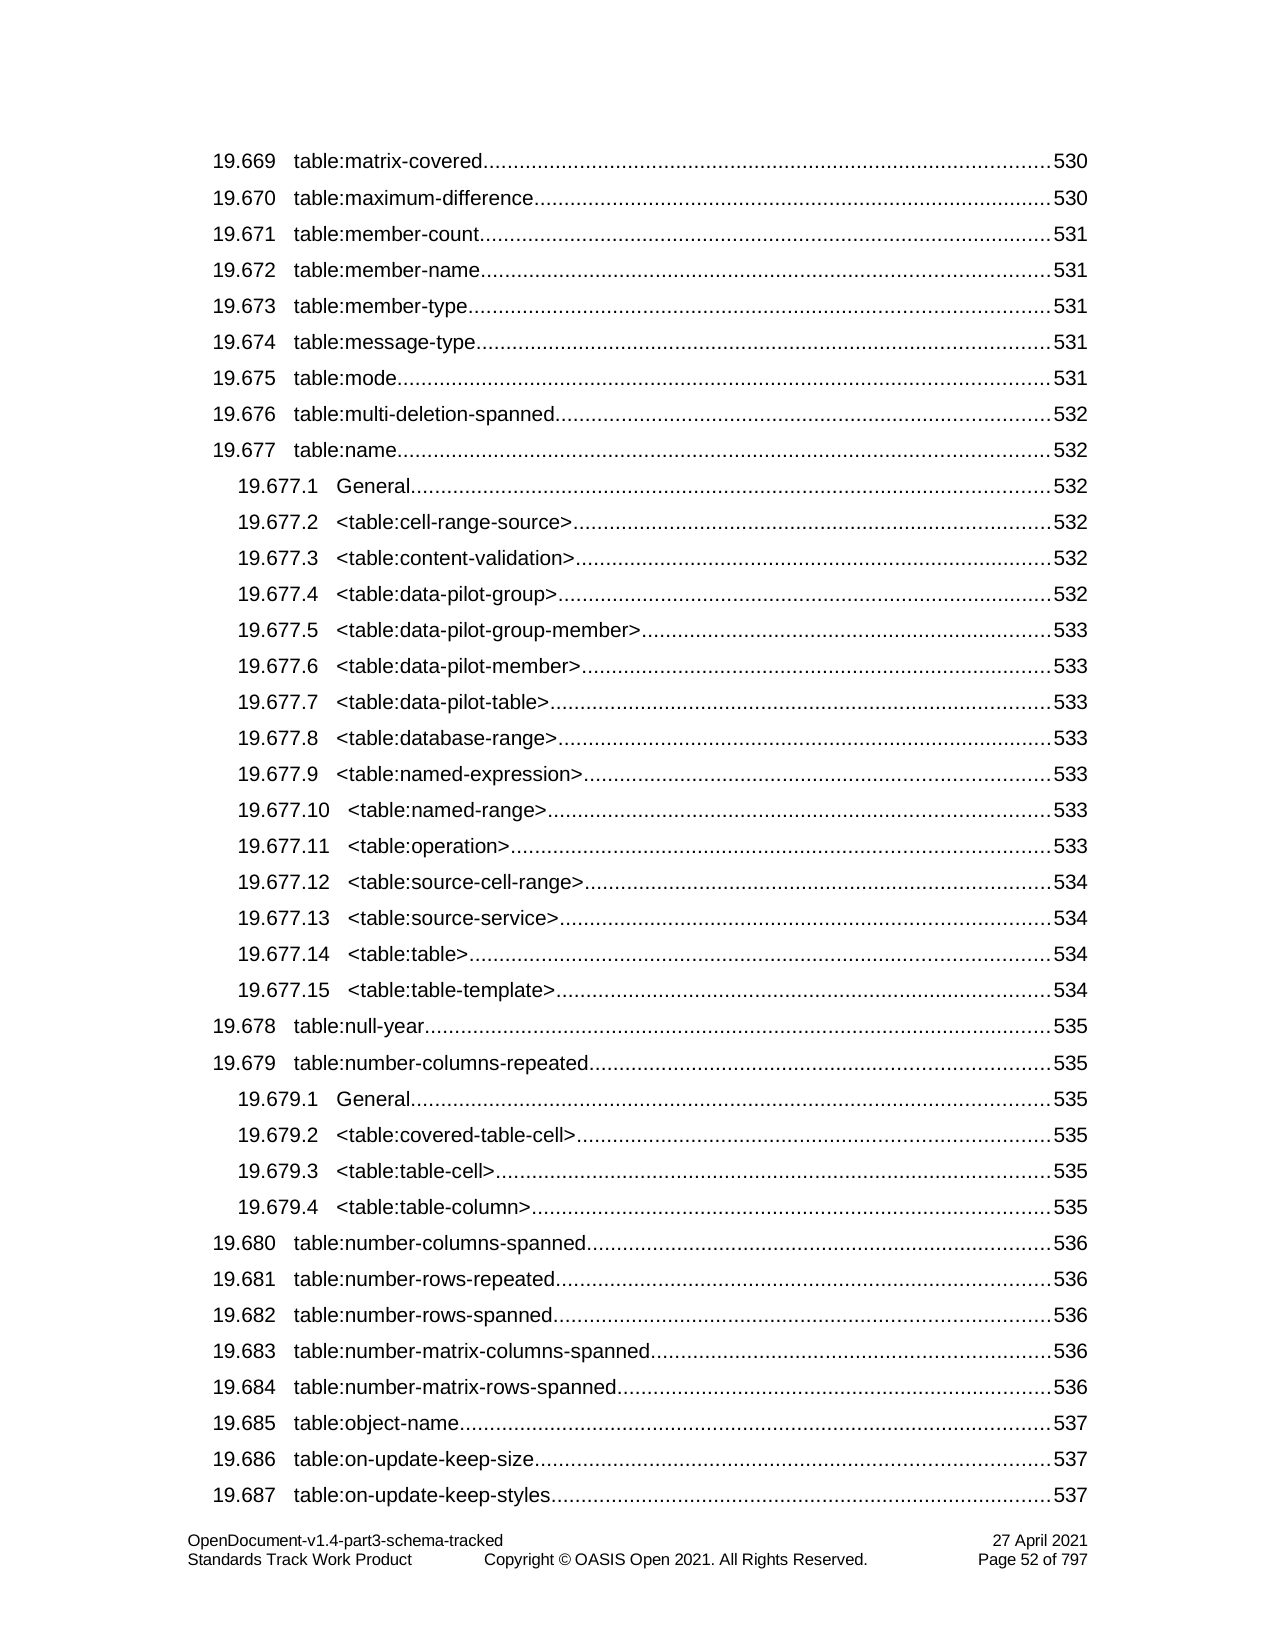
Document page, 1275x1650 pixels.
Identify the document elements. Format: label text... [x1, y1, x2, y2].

text 19.680 table:number-columns-spanned 536 [212, 1231, 1088, 1255]
text 19.677.13 <table:source-service> 534 [237, 907, 1088, 930]
text 19.677.9 <table:named-expression> 533 [237, 763, 1088, 786]
text 19.679.3 <table:table-cell> 535 [237, 1159, 1088, 1183]
text 19.677.3 <table:content-validation> 532 [237, 546, 1088, 570]
text 19.679.2 <table:covered-table-cell> 535 [237, 1123, 1088, 1147]
text 19.677.11 <table:operation> 533 [237, 835, 1088, 858]
text 19.678 table:null-year 535 [212, 1015, 1088, 1038]
text 19.685 table:object-name 537 [212, 1411, 1088, 1435]
text 19.677.2 <table:cell-range-source> 532 [237, 510, 1088, 534]
text 19.679.1 General 535 [237, 1087, 1088, 1111]
text 19.669 table:matrix-covered 530 [212, 150, 1088, 173]
text 19.670 table:maximum-difference 530 [212, 186, 1088, 209]
text 19.686 table:on-update-keep-size 537 [212, 1447, 1088, 1471]
text 19.682 table:number-rows-spanned 536 [212, 1303, 1088, 1327]
text 19.677 table:name 532 [212, 438, 1088, 462]
text 19.679.4 <table:table-column> 535 [237, 1195, 1088, 1219]
text 19.672 table:member-name 531 [212, 258, 1088, 282]
text 19.677.10 <table:named-range> 533 [237, 799, 1088, 822]
text 19.681 table:number-rows-repeated 536 [212, 1267, 1088, 1291]
text 19.687 table:on-update-keep-styles 537 [212, 1483, 1088, 1507]
text 19.677.7 <table:data-pilot-table> 533 [237, 691, 1088, 714]
text 19.676 table:multi-deletion-spanned 532 [212, 402, 1088, 426]
text 19.684 table:number-matrix-rows-spanned 536 [212, 1375, 1088, 1399]
text 19.677.15 <table:table-template> 534 [237, 979, 1088, 1002]
text 19.677.1 General 532 [237, 474, 1088, 498]
text 19.683 table:number-matrix-columns-spanned 536 [212, 1339, 1088, 1363]
text 19.677.8 <table:database-range> 533 [237, 727, 1088, 750]
text 19.677.6 <table:data-pilot-member> 533 [237, 654, 1088, 678]
text 19.677.14 <table:table> 534 [237, 943, 1088, 966]
text 19.677.4 <table:data-pilot-group> 532 [237, 582, 1088, 606]
text 19.673 table:member-type 531 [212, 294, 1088, 318]
text 19.677.12 <table:source-cell-range> 534 [237, 871, 1088, 894]
text 19.675 table:mode 531 [212, 366, 1088, 390]
text 19.679 table:number-columns-repeated 535 [212, 1051, 1088, 1074]
text 19.671 table:member-count 531 [212, 222, 1088, 246]
text 19.677.5 <table:data-pilot-group-member> 533 [237, 618, 1088, 642]
text 19.674 table:message-type 531 [212, 330, 1088, 354]
